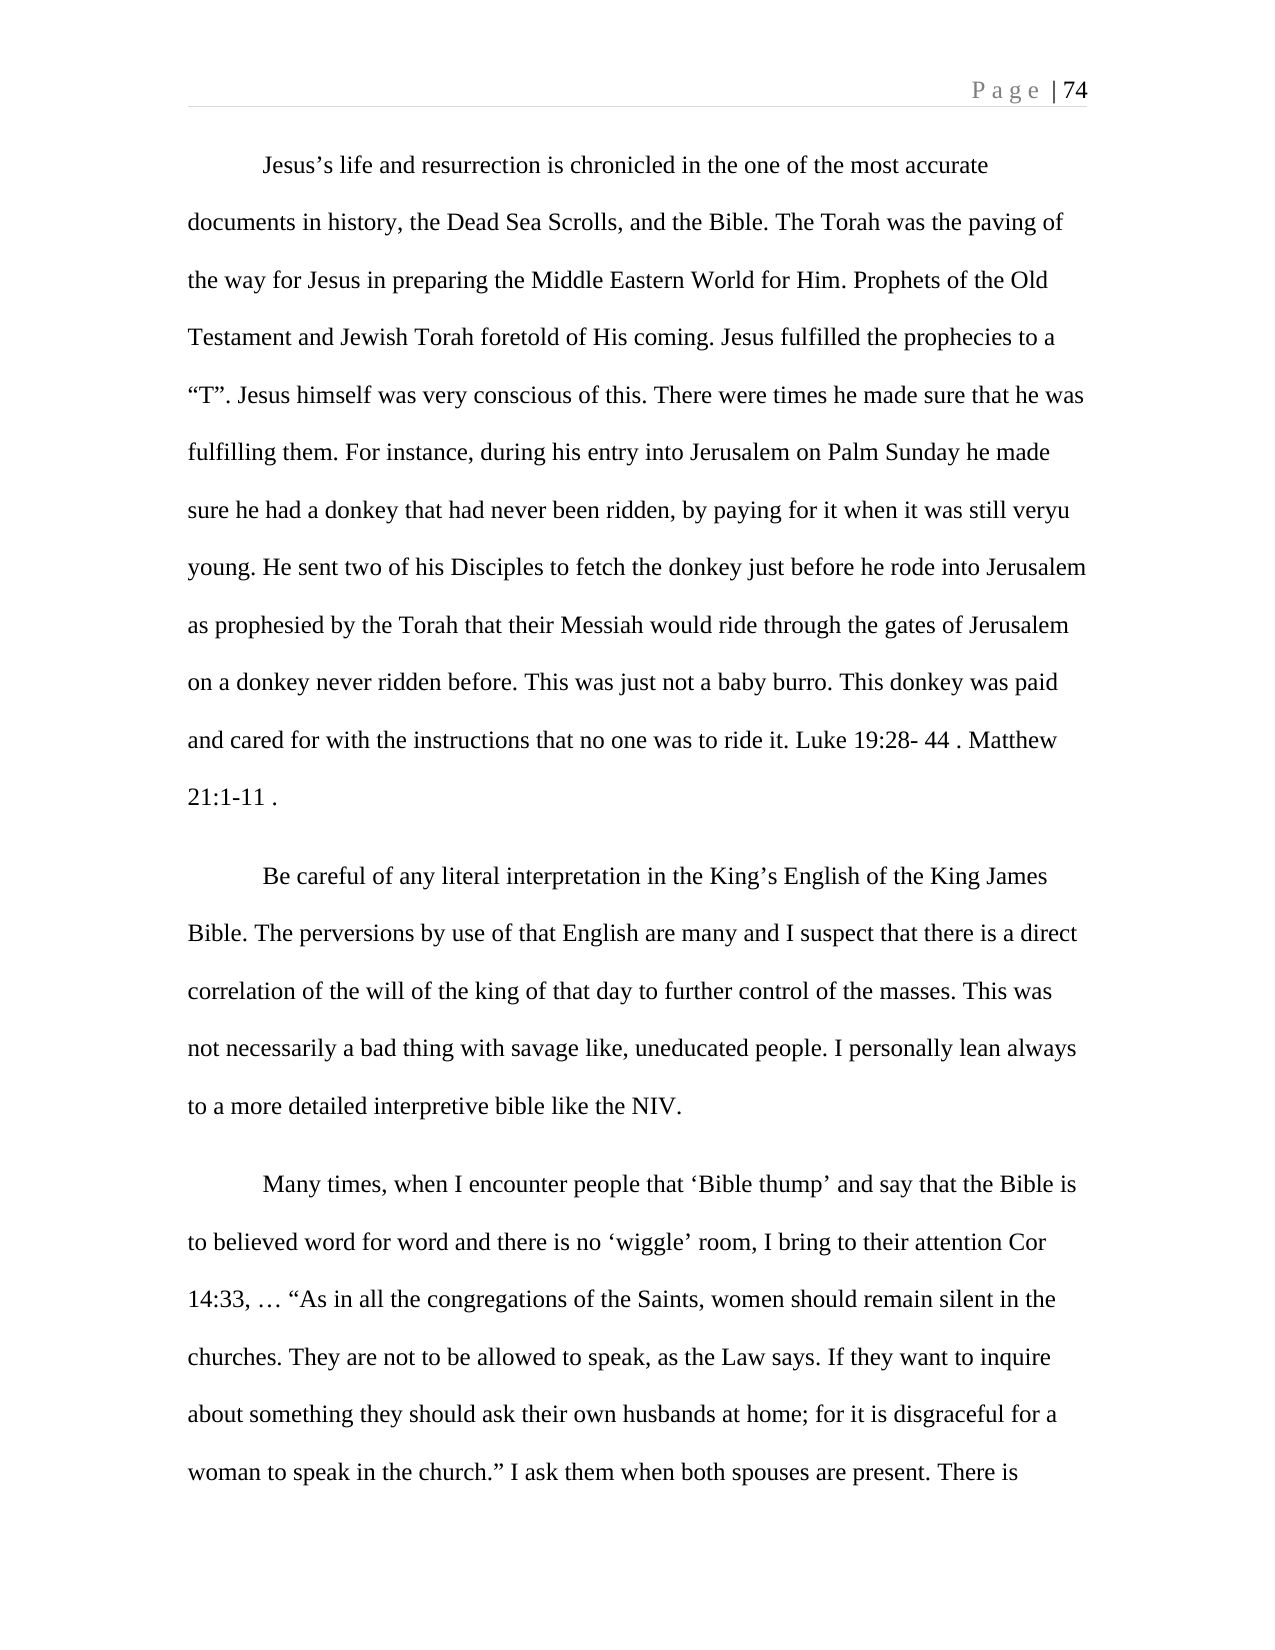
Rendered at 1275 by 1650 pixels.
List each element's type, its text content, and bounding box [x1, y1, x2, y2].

text Be careful of any literal interpretation in the King’s English of the King James Bible. The perversions by use of that English are many and I suspect that there is a direct correlation of the will of the king of that day to further control of the masses. This was not necessarily a bad thing with savage like, uneducated people. I personally lean always to a more detailed interpretive bible like the NIV. [187, 861, 1087, 1119]
text Many times, when I encounter people that ‘Bible thump’ and say that the Bible is to believed word for word and there is no ‘wiggle’ room, I bring to their attention Cor 14:33, … “As in all the congregations of the Saints, women should remain silent in the churches. They are not to be allowed to speak, as the Law says. If they want to inquire about something they should ask their own husbands at home; for it is disgraceful for a woman to speak in the church.” I ask them when both spouses are present. There is [187, 1169, 1087, 1485]
text Jesus’s life and resurrection is chronicled in the one of the most accurate documents in history, the Dead Sea Scrolls, and the Bible. The Torah was the paving of the way for Jesus in preparing the Middle Eastern World for Him. Prophets of the Old Testament and Jewish Torah foretold of His coming. Jesus fulfilled the prophecies to a “T”. Jesus himself was very conscious of this. There were times he made sure that he was fulfilling them. For instance, during his entry into Jerusalem on Palm Sunday he made sure he had a donkey that had never been ridden, by paying for it when it was still veryu young. He sent two of his Disciples to fetch the donkey just before he rode into Jerusalem as prophesied by the Torah that their Messiah would ride through the gates of Jerusalem on a donkey never ridden before. This was just not a baby burro. This donkey was paid and cared for with the instructions that no one was to ride it. Luke 19:28- 44 . Matthew 21:1-11 . [187, 150, 1087, 811]
